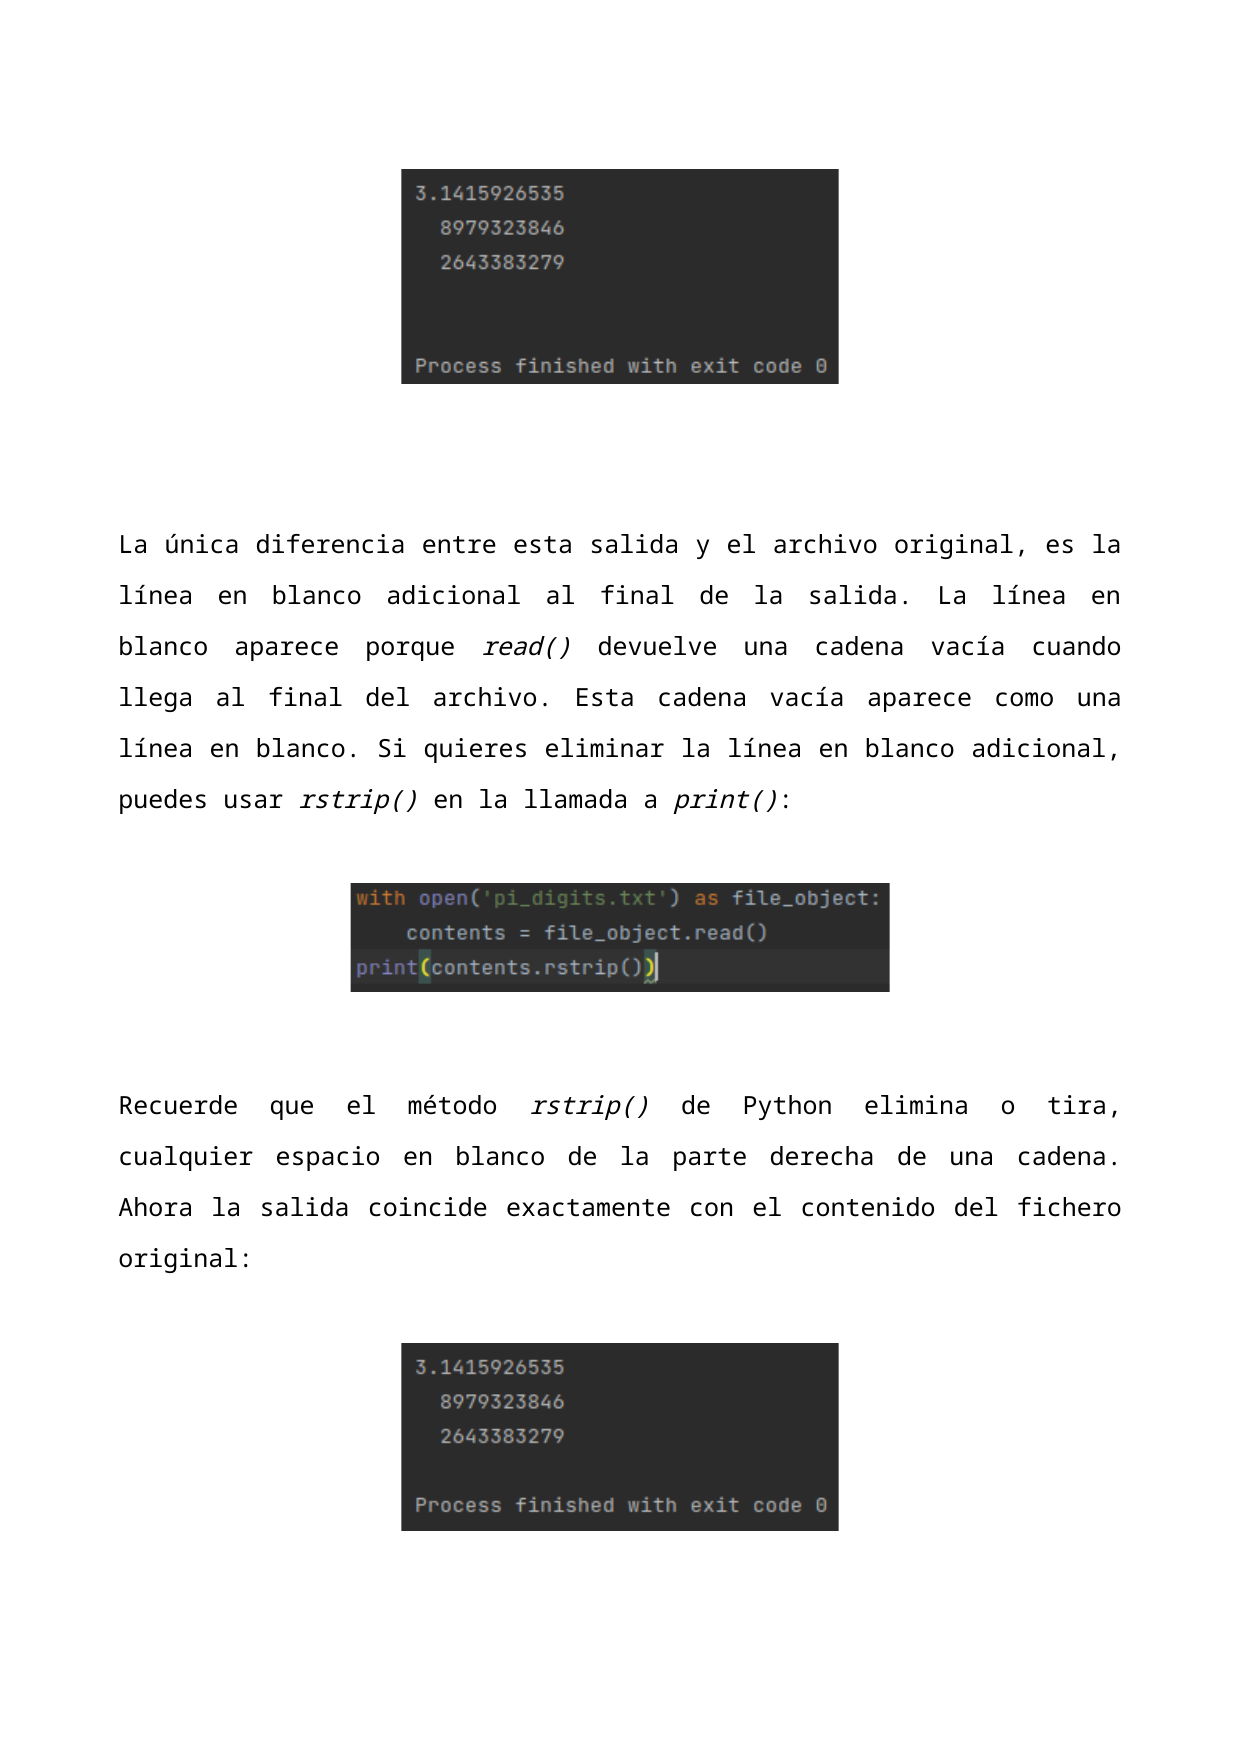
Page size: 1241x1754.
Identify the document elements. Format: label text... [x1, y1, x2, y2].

picture [401, 1343, 839, 1531]
text La única diferencia entre esta salida y el archivo original, es la línea en blanco adicional al final de la salida. La línea en blanco aparece porque read() devuelve una cadena vacía cuando llega al final del archivo. Esta cadena vacía aparece como una línea en blanco. Si quieres eliminar la línea en blanco adicional, puedes usar rstrip() en la llamada a print(): [118, 526, 1122, 816]
text Recuerde que el método rstrip() de Python elimina o tira, cualquier espacio en blanco de la parte derecha de una cadena. Ahora la salida coincide exactamente con el contenido del fichero original: [118, 1088, 1122, 1275]
picture [350, 883, 890, 992]
picture [401, 169, 839, 384]
